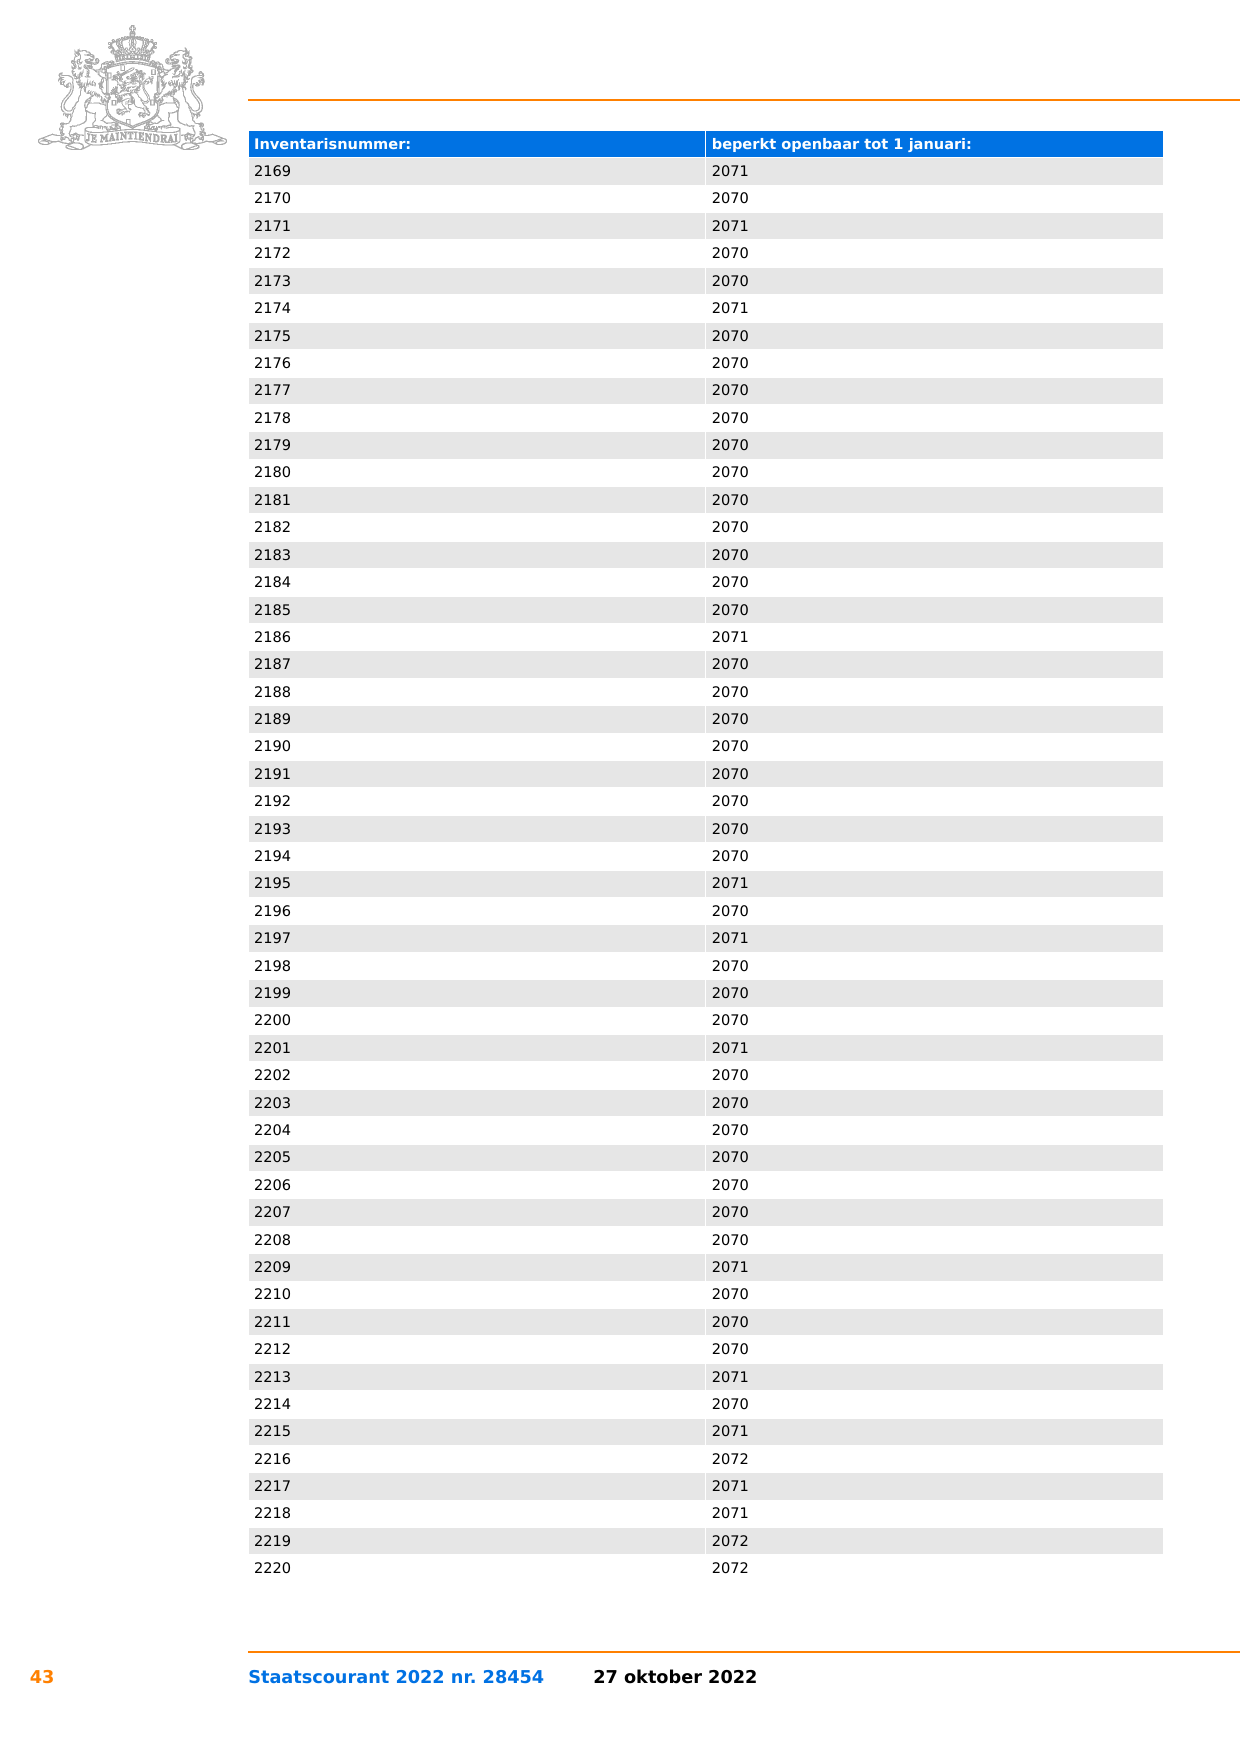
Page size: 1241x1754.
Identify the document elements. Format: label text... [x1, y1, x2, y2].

table_cell 2212 [249, 1336, 705, 1363]
table_cell 2207 [249, 1199, 705, 1226]
table_cell 2206 [249, 1172, 705, 1198]
table_cell 2189 [249, 706, 705, 733]
table_cell 2071 [706, 925, 1163, 952]
table_cell 2170 [249, 186, 705, 212]
table_cell 2070 [706, 515, 1163, 541]
table_cell 2070 [706, 1172, 1163, 1198]
table_cell 2186 [249, 624, 705, 650]
table_cell 2176 [249, 350, 705, 376]
table_cell 2196 [249, 898, 705, 924]
table_header beperkt openbaar tot 1 januari: [706, 131, 1163, 157]
table_cell 2071 [706, 624, 1163, 650]
table_cell 2070 [706, 679, 1163, 705]
table_header Inventarisnummer: [249, 131, 705, 157]
table_cell 2071 [706, 1501, 1163, 1527]
table_cell 2192 [249, 789, 705, 815]
table_cell 2173 [249, 268, 705, 294]
table_cell 2070 [706, 378, 1163, 404]
table_cell 2072 [706, 1446, 1163, 1472]
table_cell 2070 [706, 597, 1163, 623]
table_cell 2188 [249, 679, 705, 705]
table_cell 2070 [706, 1282, 1163, 1308]
table_cell 2219 [249, 1528, 705, 1554]
table_cell 2172 [249, 241, 705, 267]
table_cell 2182 [249, 515, 705, 541]
table_cell 2213 [249, 1364, 705, 1390]
table_cell 2070 [706, 405, 1163, 431]
table_cell 2070 [706, 1199, 1163, 1226]
table_cell 2070 [706, 268, 1163, 294]
table_cell 2070 [706, 1008, 1163, 1034]
table_cell 2215 [249, 1419, 705, 1445]
table_cell 2070 [706, 542, 1163, 568]
table_cell 2177 [249, 378, 705, 404]
table_cell 2070 [706, 816, 1163, 842]
table_cell 2072 [706, 1528, 1163, 1554]
table_cell 2070 [706, 1391, 1163, 1417]
table_cell 2202 [249, 1063, 705, 1089]
table_cell 2179 [249, 432, 705, 459]
table_cell 2070 [706, 1309, 1163, 1335]
table_cell 2070 [706, 323, 1163, 349]
table_cell 2175 [249, 323, 705, 349]
table_cell 2171 [249, 213, 705, 239]
table_cell 2070 [706, 980, 1163, 1007]
table_cell 2178 [249, 405, 705, 431]
table_cell 2070 [706, 432, 1163, 459]
table_cell 2070 [706, 706, 1163, 733]
table_cell 2071 [706, 1035, 1163, 1061]
table_cell 2195 [249, 871, 705, 897]
table_cell 2217 [249, 1473, 705, 1500]
table_cell 2184 [249, 569, 705, 596]
table_cell 2208 [249, 1227, 705, 1253]
table_cell 2218 [249, 1501, 705, 1527]
table_cell 2070 [706, 898, 1163, 924]
table_cell 2205 [249, 1145, 705, 1171]
table_cell 2070 [706, 1227, 1163, 1253]
table_cell 2072 [706, 1556, 1163, 1582]
table_cell 2070 [706, 241, 1163, 267]
table_cell 2216 [249, 1446, 705, 1472]
table_cell 2070 [706, 460, 1163, 486]
table_cell 2070 [706, 1145, 1163, 1171]
table_cell 2220 [249, 1556, 705, 1582]
table_cell 2070 [706, 734, 1163, 760]
table_cell 2070 [706, 1336, 1163, 1363]
table_cell 2070 [706, 651, 1163, 678]
table_cell 2197 [249, 925, 705, 952]
table_cell 2203 [249, 1090, 705, 1116]
table_cell 2174 [249, 295, 705, 322]
table_cell 2198 [249, 953, 705, 979]
table_cell 2071 [706, 1473, 1163, 1500]
table_cell 2070 [706, 953, 1163, 979]
table_cell 2070 [706, 1117, 1163, 1143]
table_cell 2214 [249, 1391, 705, 1417]
table_cell 2071 [706, 871, 1163, 897]
table_cell 2169 [249, 158, 705, 185]
table_cell 2070 [706, 789, 1163, 815]
table_cell 2071 [706, 1364, 1163, 1390]
table_cell 2191 [249, 761, 705, 787]
table_cell 2210 [249, 1282, 705, 1308]
table_cell 2181 [249, 487, 705, 513]
table_cell 2071 [706, 1254, 1163, 1281]
table_cell 2185 [249, 597, 705, 623]
table_cell 2194 [249, 843, 705, 869]
table_cell 2071 [706, 158, 1163, 185]
table_cell 2070 [706, 1063, 1163, 1089]
table_cell 2070 [706, 843, 1163, 869]
table_cell 2201 [249, 1035, 705, 1061]
table_cell 2070 [706, 186, 1163, 212]
table_cell 2187 [249, 651, 705, 678]
table_cell 2204 [249, 1117, 705, 1143]
table_cell 2209 [249, 1254, 705, 1281]
table_cell 2070 [706, 569, 1163, 596]
table_cell 2071 [706, 213, 1163, 239]
picture [38, 25, 227, 150]
table_cell 2199 [249, 980, 705, 1007]
table_cell 2200 [249, 1008, 705, 1034]
table_cell 2211 [249, 1309, 705, 1335]
table_cell 2070 [706, 350, 1163, 376]
table_cell 2070 [706, 761, 1163, 787]
table_cell 2190 [249, 734, 705, 760]
table_cell 2183 [249, 542, 705, 568]
table_cell 2070 [706, 1090, 1163, 1116]
table_cell 2193 [249, 816, 705, 842]
table_cell 2071 [706, 295, 1163, 322]
table_cell 2071 [706, 1419, 1163, 1445]
table_cell 2070 [706, 487, 1163, 513]
table_cell 2180 [249, 460, 705, 486]
